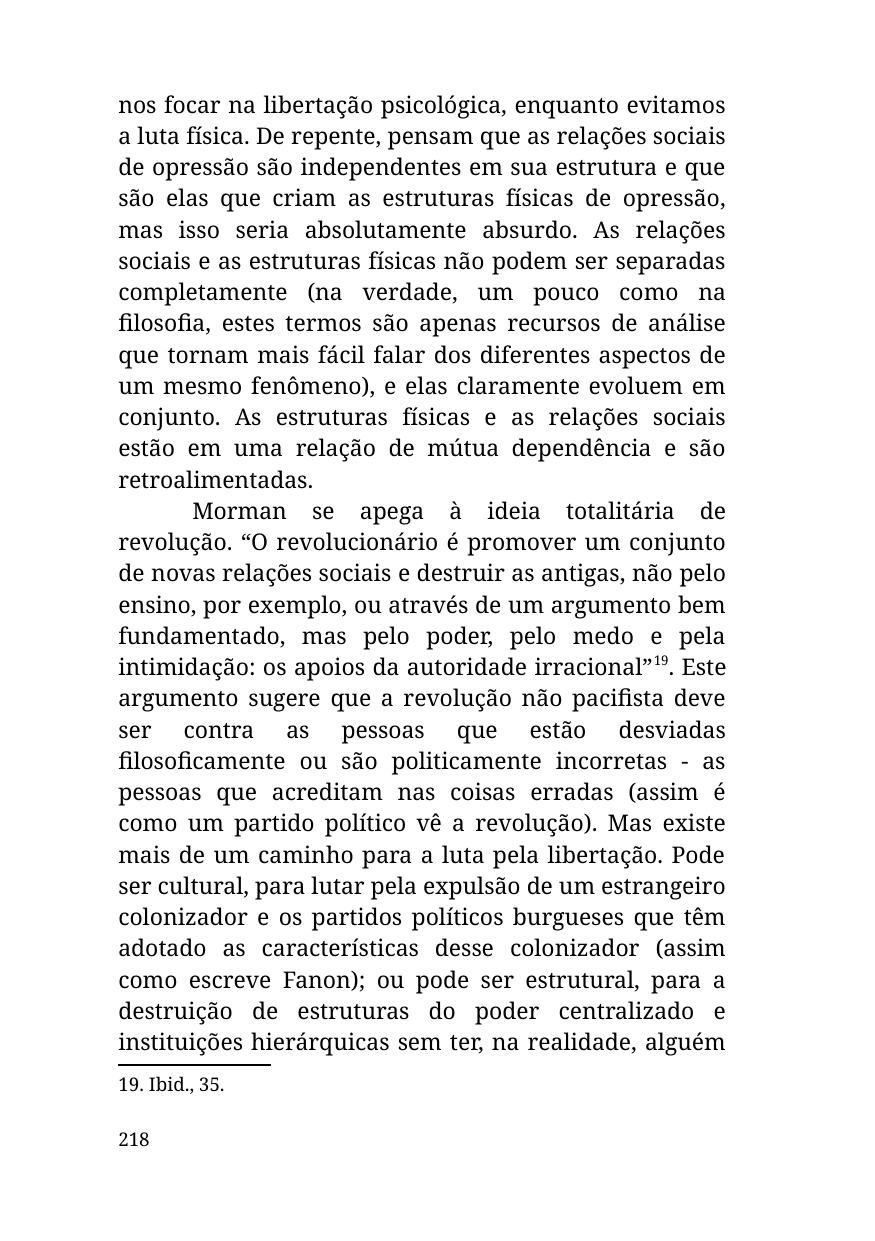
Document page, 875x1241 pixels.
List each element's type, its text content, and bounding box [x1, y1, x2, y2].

text Morman se apega à ideia totalitária de revolução. “O revolucionário é promover um conjunto de novas relações sociais e destruir as antigas, não pelo ensino, por exemplo, ou através de um argumento bem fundamentado, mas pelo poder, pelo medo e pela intimidação: os apoios da autoridade irracional”. Este argumento sugere que a revolução não pacifista deve ser contra as pessoas que estão desviadas filosoficamente ou são politicamente incorretas - as pessoas que acreditam nas coisas erradas (assim é como um partido político vê a revolução). Mas existe mais de um caminho para a luta pela libertação. Pode ser cultural, para lutar pela expulsão de um estrangeiro colonizador e os partidos políticos burgueses que têm adotado as características desse colonizador (assim como escreve Fanon); ou pode ser estrutural, para a destruição de estruturas do poder centralizado e instituições hierárquicas sem ter, na realidade, alguém [118, 495, 726, 1057]
text . Ibid., 35. [118, 1071, 726, 1097]
text nos focar na libertação psicológica, enquanto evitamos a luta física. De repente, pensam que as relações sociais de opressão são independentes em sua estrutura e que são elas que criam as estruturas físicas de opressão, mas isso seria absolutamente absurdo. As relações sociais e as estruturas físicas não podem ser separadas completamente (na verdade, um pouco como na filosofia, estes termos são apenas recursos de análise que tornam mais fácil falar dos diferentes aspectos de um mesmo fenômeno), e elas claramente evoluem em conjunto. As estruturas físicas e as relações sociais estão em uma relação de mútua dependência e são retroalimentadas. [118, 88, 726, 495]
